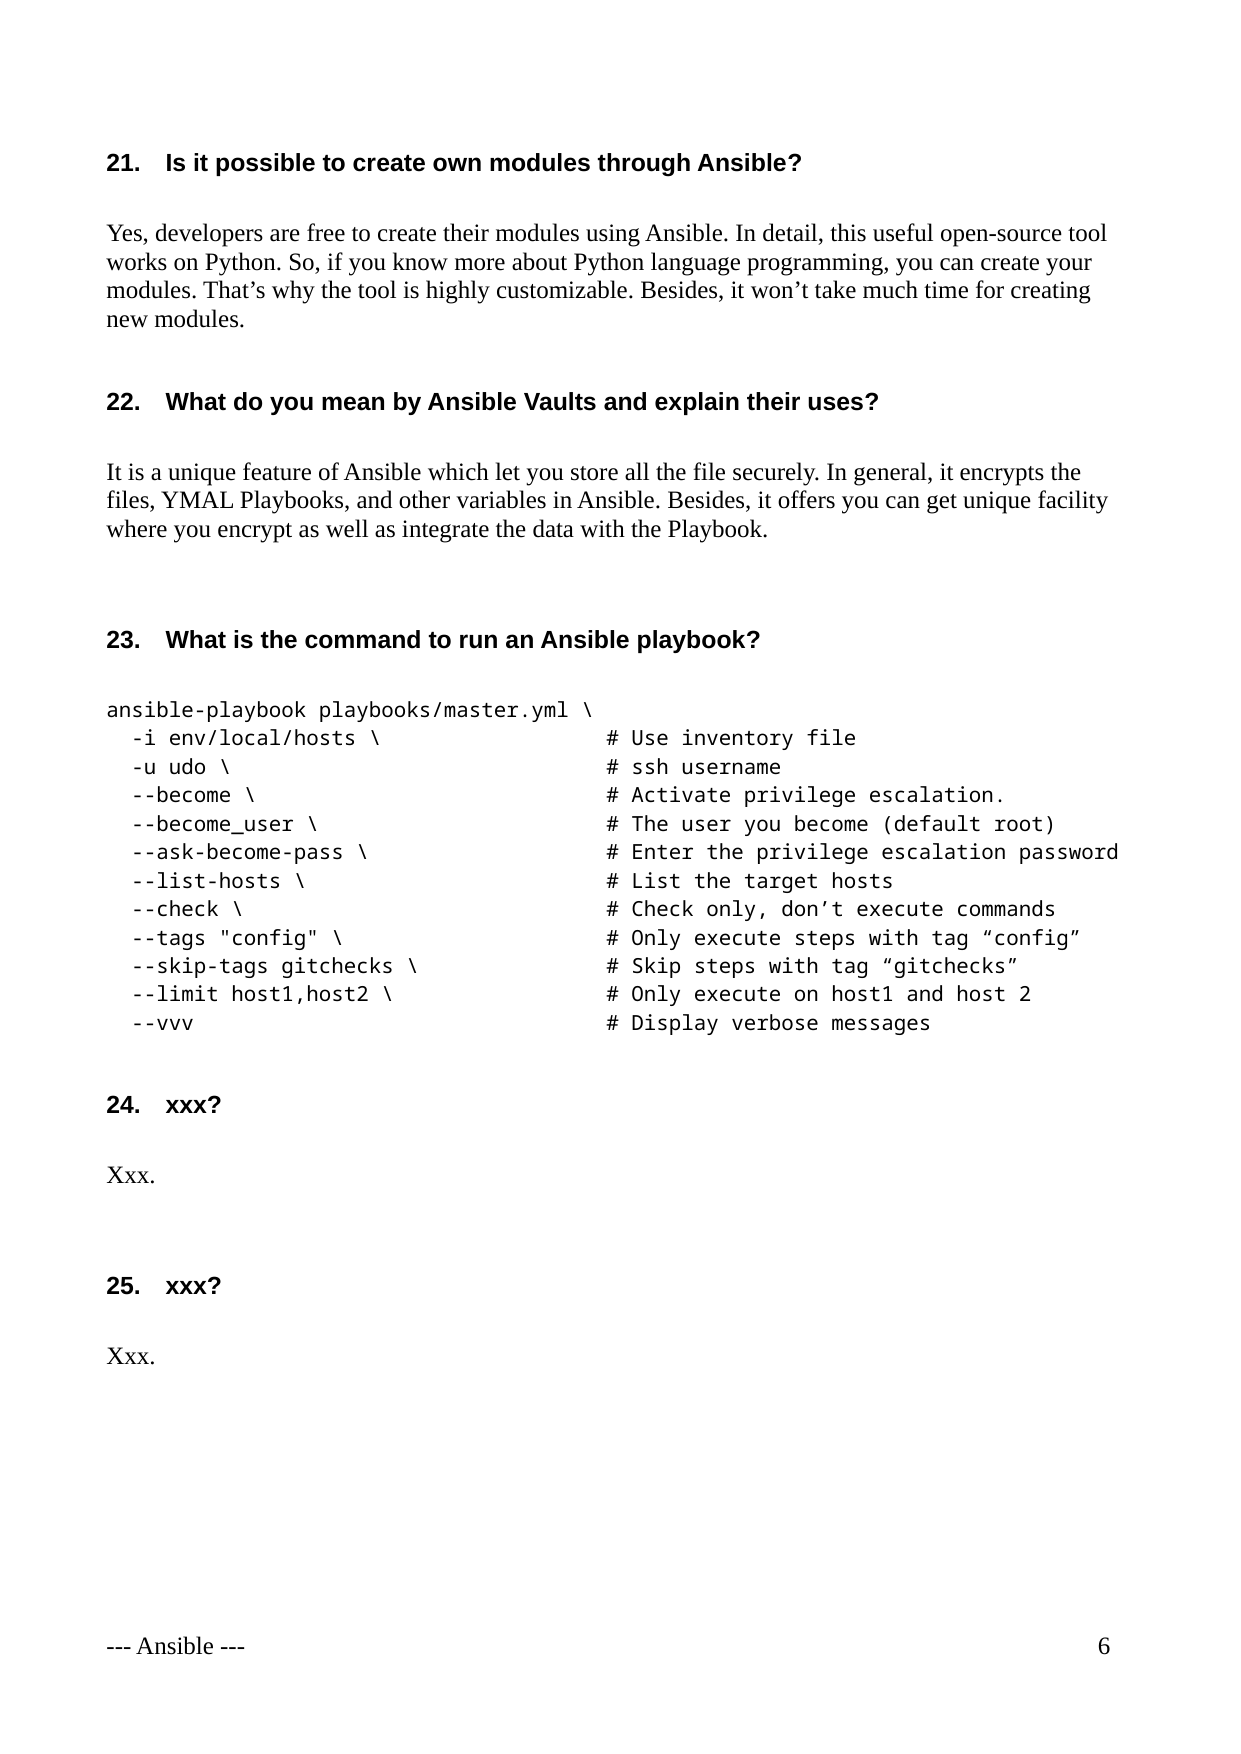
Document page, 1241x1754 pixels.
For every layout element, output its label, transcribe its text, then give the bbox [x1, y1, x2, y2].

subtitle What do you mean by Ansible Vaults and explain their uses? [106, 387, 1134, 415]
subtitle xxx? [106, 1090, 1134, 1119]
text Xxx. [106, 1160, 1134, 1189]
text --ask-become-pass \ # Enter the privilege escalation password [106, 837, 1134, 866]
subtitle Is it possible to create own modules through Ansible? [106, 148, 1134, 177]
text --skip-tags gitchecks \ # Skip steps with tag “gitchecks” [106, 951, 1134, 979]
text --become \ # Activate privilege escalation. [106, 780, 1134, 809]
text --limit host1,host2 \ # Only execute on host1 and host 2 [106, 979, 1134, 1008]
subtitle What is the command to run an Ansible playbook? [106, 625, 1134, 654]
text --list-hosts \ # List the target hosts [106, 866, 1134, 894]
subtitle xxx? [106, 1271, 1134, 1300]
text -u udo \ # ssh username [106, 752, 1134, 780]
text ansible-playbook playbooks/master.yml \ [106, 695, 1134, 723]
text --check \ # Check only, don’t execute commands [106, 894, 1134, 923]
text --become_user \ # The user you become (default root) [106, 809, 1134, 837]
text --vvv # Display verbose messages [106, 1008, 1134, 1036]
text -i env/local/hosts \ # Use inventory file [106, 723, 1134, 752]
text Yes, developers are free to create their modules using Ansible. In detail, this useful open-source tool works on Python. So, if you know more about Python language programming, you can create your modules. That’s why the tool is highly customizable. Besides, it won’t take much time for creating new modules. [106, 218, 1134, 333]
text --tags "config" \ # Only execute steps with tag “config” [106, 923, 1134, 951]
text It is a unique feature of Ansible which let you store all the file securely. In general, it encrypts the files, YMAL Playbooks, and other variables in Ansible. Besides, it offers you can get unique facility where you encrypt as well as integrate the data with the Playbook. [106, 457, 1134, 543]
text Xxx. [106, 1341, 1134, 1370]
